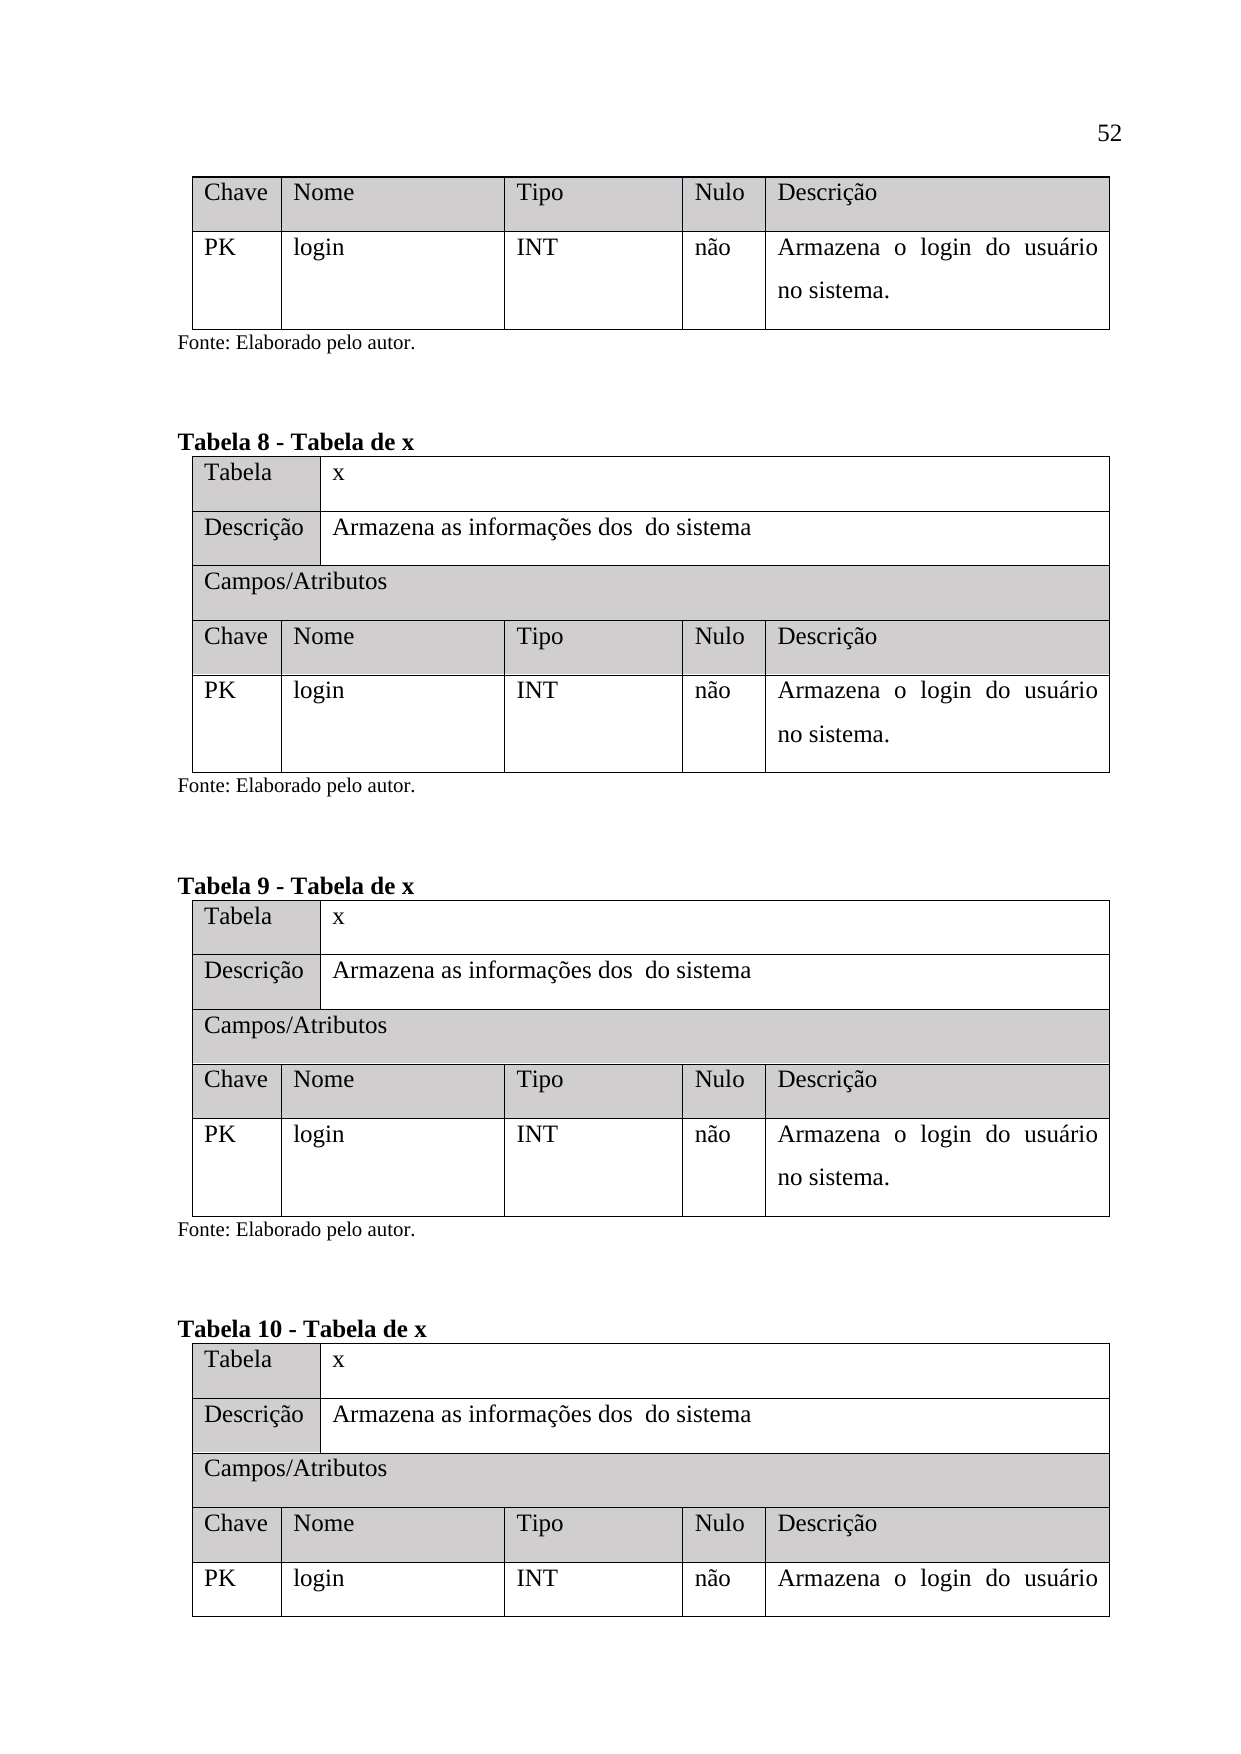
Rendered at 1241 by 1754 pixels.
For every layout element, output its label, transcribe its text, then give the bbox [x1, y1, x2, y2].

table_cell Campos/Atributos [193, 1010, 1109, 1063]
table_cell PK [193, 1119, 281, 1216]
table_cell Descrição [193, 1399, 320, 1452]
table_cell Armazena o login do usuário no sistema. [766, 676, 1109, 772]
table_header x [321, 457, 1109, 511]
table_cell PK [193, 232, 281, 329]
text Tabela 9 - Tabela de x [177, 871, 1122, 900]
table_cell INT [505, 1119, 682, 1216]
table_cell Nome [282, 178, 504, 231]
table_header Tabela [193, 901, 320, 954]
table_cell Campos/Atributos [193, 1454, 1109, 1507]
table_header Tabela [193, 457, 320, 511]
table_cell login [282, 1119, 504, 1216]
table_cell Armazena as informações dos do sistema [321, 512, 1109, 565]
table_cell Campos/Atributos [193, 566, 1109, 620]
table_cell não [683, 676, 765, 772]
table_cell Nome [282, 621, 504, 674]
table_cell Nulo [683, 1508, 765, 1562]
table_header Tabela [193, 1344, 320, 1398]
table_cell não [683, 1563, 765, 1616]
list Fonte: Elaborado pelo autor. [177, 773, 1122, 797]
table_cell Chave [193, 1065, 281, 1118]
table_cell Nome [282, 1508, 504, 1562]
table_header x [321, 901, 1109, 954]
table_cell Descrição [193, 955, 320, 1009]
table_cell Armazena o login do usuário no sistema. [766, 232, 1109, 329]
table_cell PK [193, 1563, 281, 1616]
table_cell Chave [193, 178, 281, 231]
table_cell Nulo [683, 1065, 765, 1118]
table_cell Armazena o login do usuário [766, 1563, 1109, 1616]
list Fonte: Elaborado pelo autor. [177, 1217, 1122, 1241]
table_cell Chave [193, 1508, 281, 1562]
table_cell não [683, 1119, 765, 1216]
table_cell login [282, 232, 504, 329]
table_cell INT [505, 676, 682, 772]
table_cell Nome [282, 1065, 504, 1118]
list Fonte: Elaborado pelo autor. [177, 330, 1122, 354]
table_cell Armazena as informações dos do sistema [321, 955, 1109, 1009]
table_cell Armazena o login do usuário no sistema. [766, 1119, 1109, 1216]
table_cell Nulo [683, 621, 765, 674]
table_cell Descrição [766, 1508, 1109, 1562]
table_header x [321, 1344, 1109, 1398]
table_cell Descrição [766, 1065, 1109, 1118]
table_cell INT [505, 1563, 682, 1616]
table_cell Descrição [766, 178, 1109, 231]
table_cell Tipo [505, 178, 682, 231]
table_cell não [683, 232, 765, 329]
table_cell Nulo [683, 178, 765, 231]
table_cell PK [193, 676, 281, 772]
table_cell INT [505, 232, 682, 329]
table_cell Descrição [193, 512, 320, 565]
table_cell Tipo [505, 1065, 682, 1118]
table_cell Tipo [505, 621, 682, 674]
table_cell Armazena as informações dos do sistema [321, 1399, 1109, 1452]
table_cell Chave [193, 621, 281, 674]
text Tabela 8 - Tabela de x [177, 427, 1122, 456]
table_cell Tipo [505, 1508, 682, 1562]
table_cell login [282, 1563, 504, 1616]
table_cell login [282, 676, 504, 772]
table_cell Descrição [766, 621, 1109, 674]
text Tabela 10 - Tabela de x [177, 1314, 1122, 1343]
